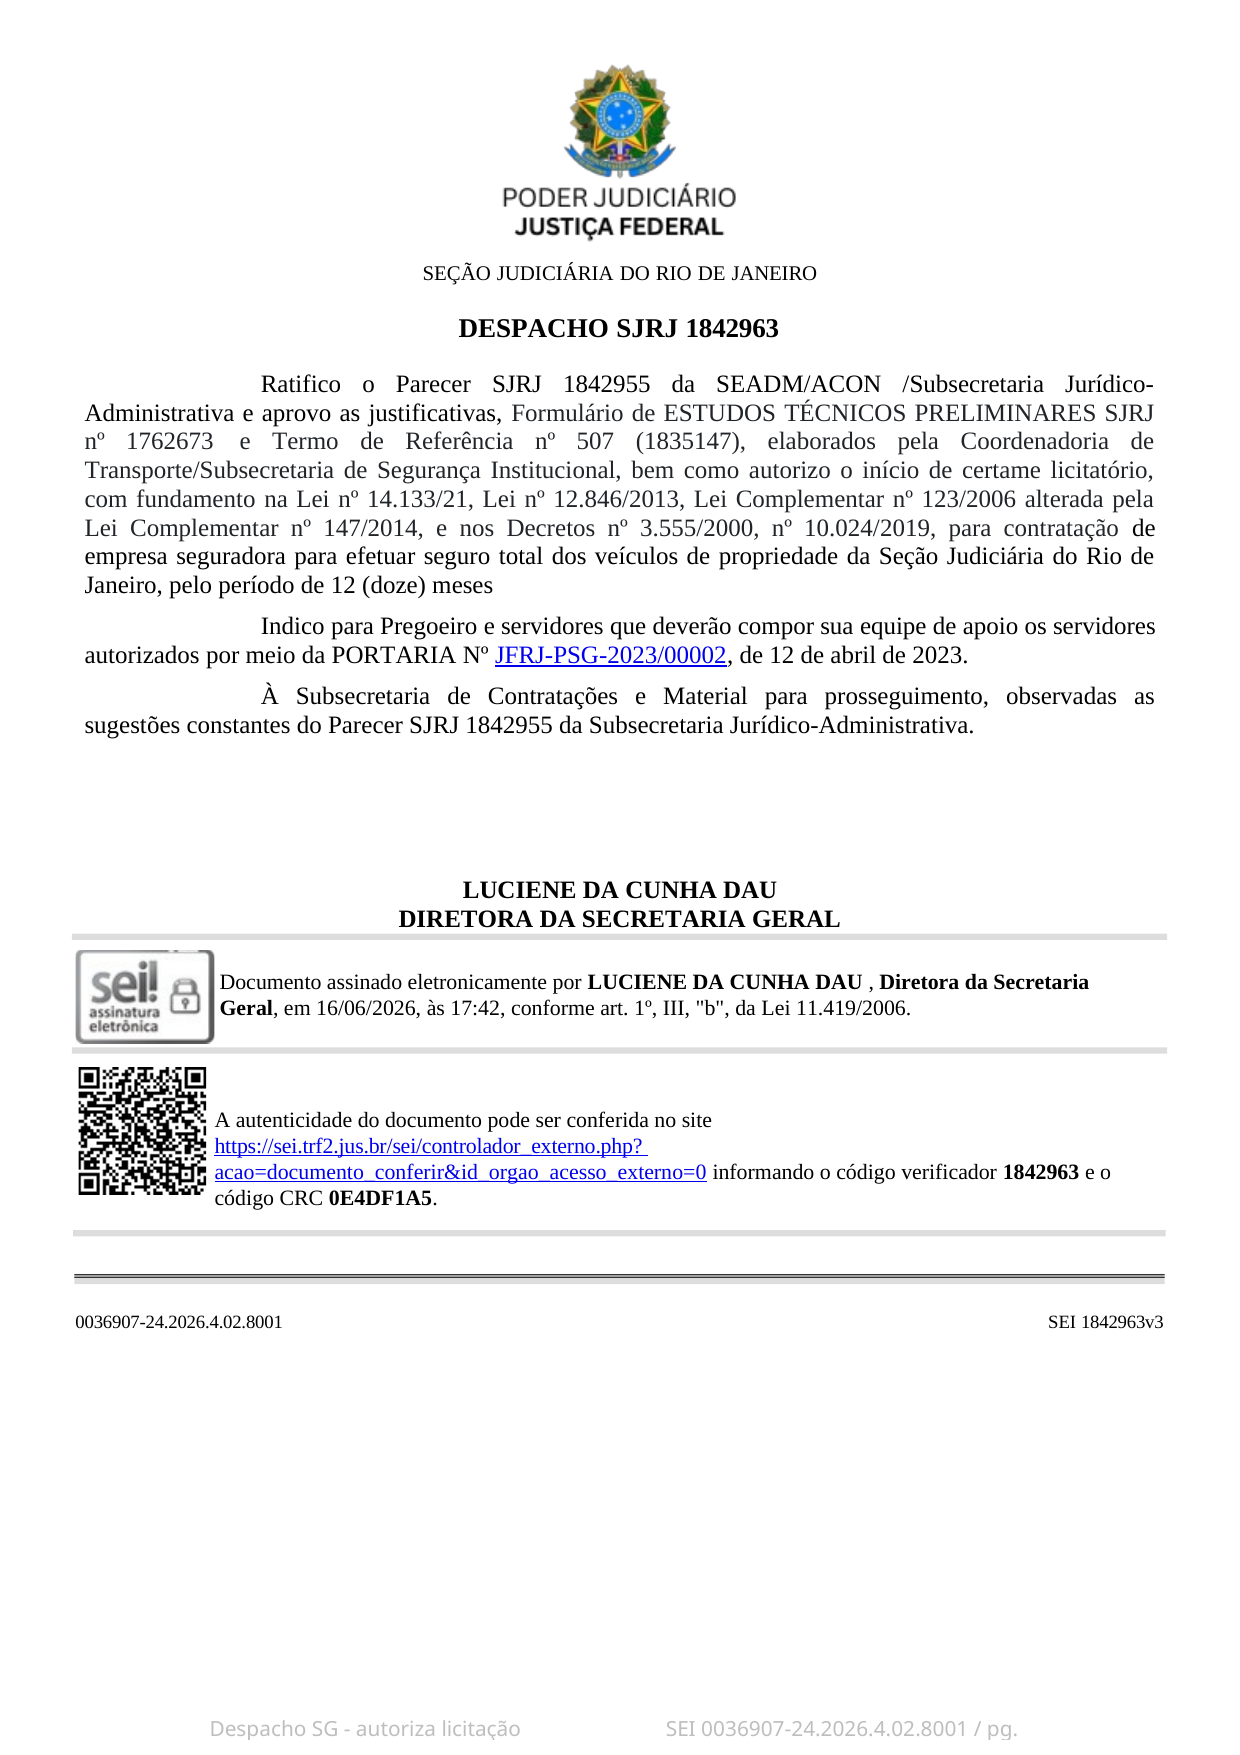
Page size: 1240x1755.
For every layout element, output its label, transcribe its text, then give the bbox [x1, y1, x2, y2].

text 0036907-24.2026.4.02.8001 SEI 1842963v3 [0, 1311, 1239, 1332]
text À Subsecretaria de Contratações e Material para prosseguimento, observadas as sugestões constantes do Parecer SJRJ 1842955 da Subsecretaria Jurídico-Administrativa. [84, 681, 1155, 739]
text A autenticidade do documento pode ser conferida no site https://sei.trf2.jus.br/sei/controlador_externo.php? acao=documento_conferir&id_orgao_acesso_externo=0 informando o código verificador 1842963 e o código CRC 0E4DF1A5. [214, 1107, 1134, 1210]
text Ratifico o Parecer SJRJ 1842955 da SEADM/ACON /Subsecretaria Jurídico-Administrativa e aprovo as justificativas, Formulário de ESTUDOS TÉCNICOS PRELIMINARES SJRJ nº 1762673 e Termo de Referência nº 507 (1835147), elaborados pela Coordenadoria de Transporte/Subsecretaria de Segurança Institucional, bem como autorizo o início de certame licitatório, com fundamento na Lei nº 14.133/21, Lei nº 12.846/2013, Lei Complementar nº 123/2006 alterada pela Lei Complementar nº 147/2014, e nos Decretos nº 3.555/2000, nº 10.024/2019, para contratação de empresa seguradora para efetuar seguro total dos veículos de propriedade da Seção Judiciária do Rio de Janeiro, pelo período de 12 (doze) meses [84, 369, 1155, 599]
subtitle DESPACHO SJRJ 1842963 [0, 312, 1237, 343]
text SEÇÃO JUDICIÁRIA DO RIO DE JANEIRO [1, 261, 1238, 285]
text Documento assinado eletronicamente por LUCIENE DA CUNHA DAU , Diretora da Secretaria Geral, em 16/06/2026, às 17:42, conforme art. 1º, III, "b", da Lei 11.419/2006. [219, 969, 1102, 1020]
subtitle LUCIENE DA CUNHA DAU DIRETORA DA SECRETARIA GERAL [398, 875, 841, 933]
text Indico para Pregoeiro e servidores que deverão compor sua equipe de apoio os servidores autorizados por meio da PORTARIA Nº JFRJ-PSG-2023/00002, de 12 de abril de 2023. [84, 611, 1156, 669]
